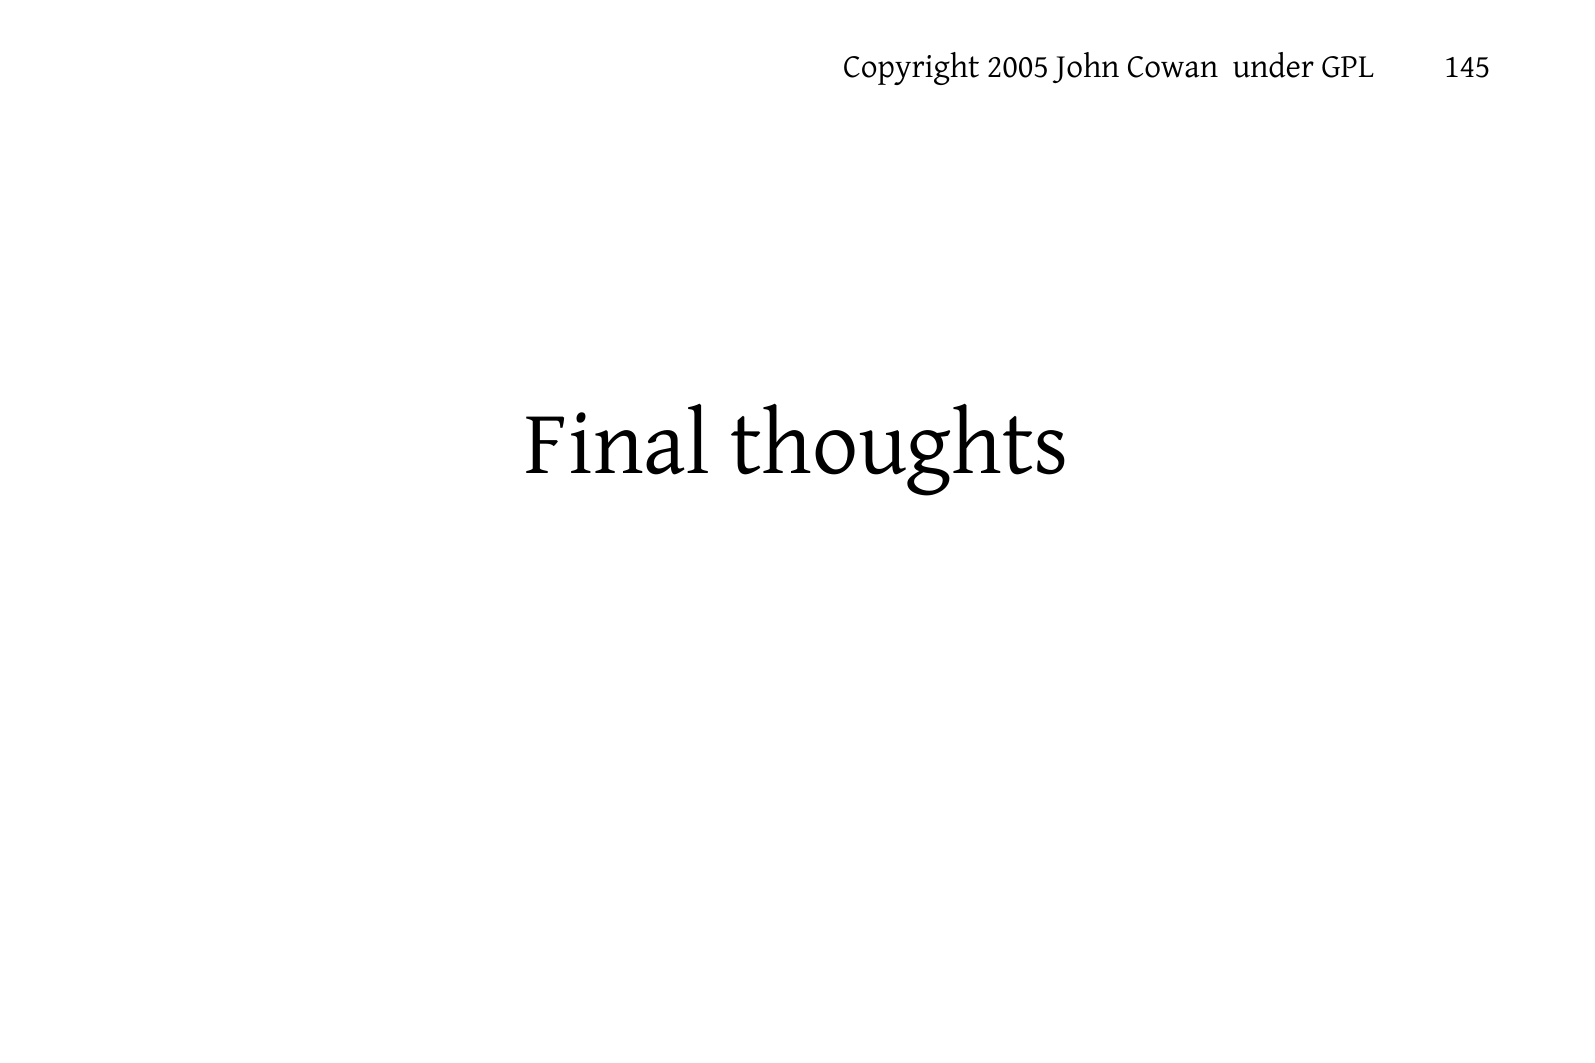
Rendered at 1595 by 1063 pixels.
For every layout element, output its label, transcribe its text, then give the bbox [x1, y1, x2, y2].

title Final thoughts [119, 330, 1476, 559]
